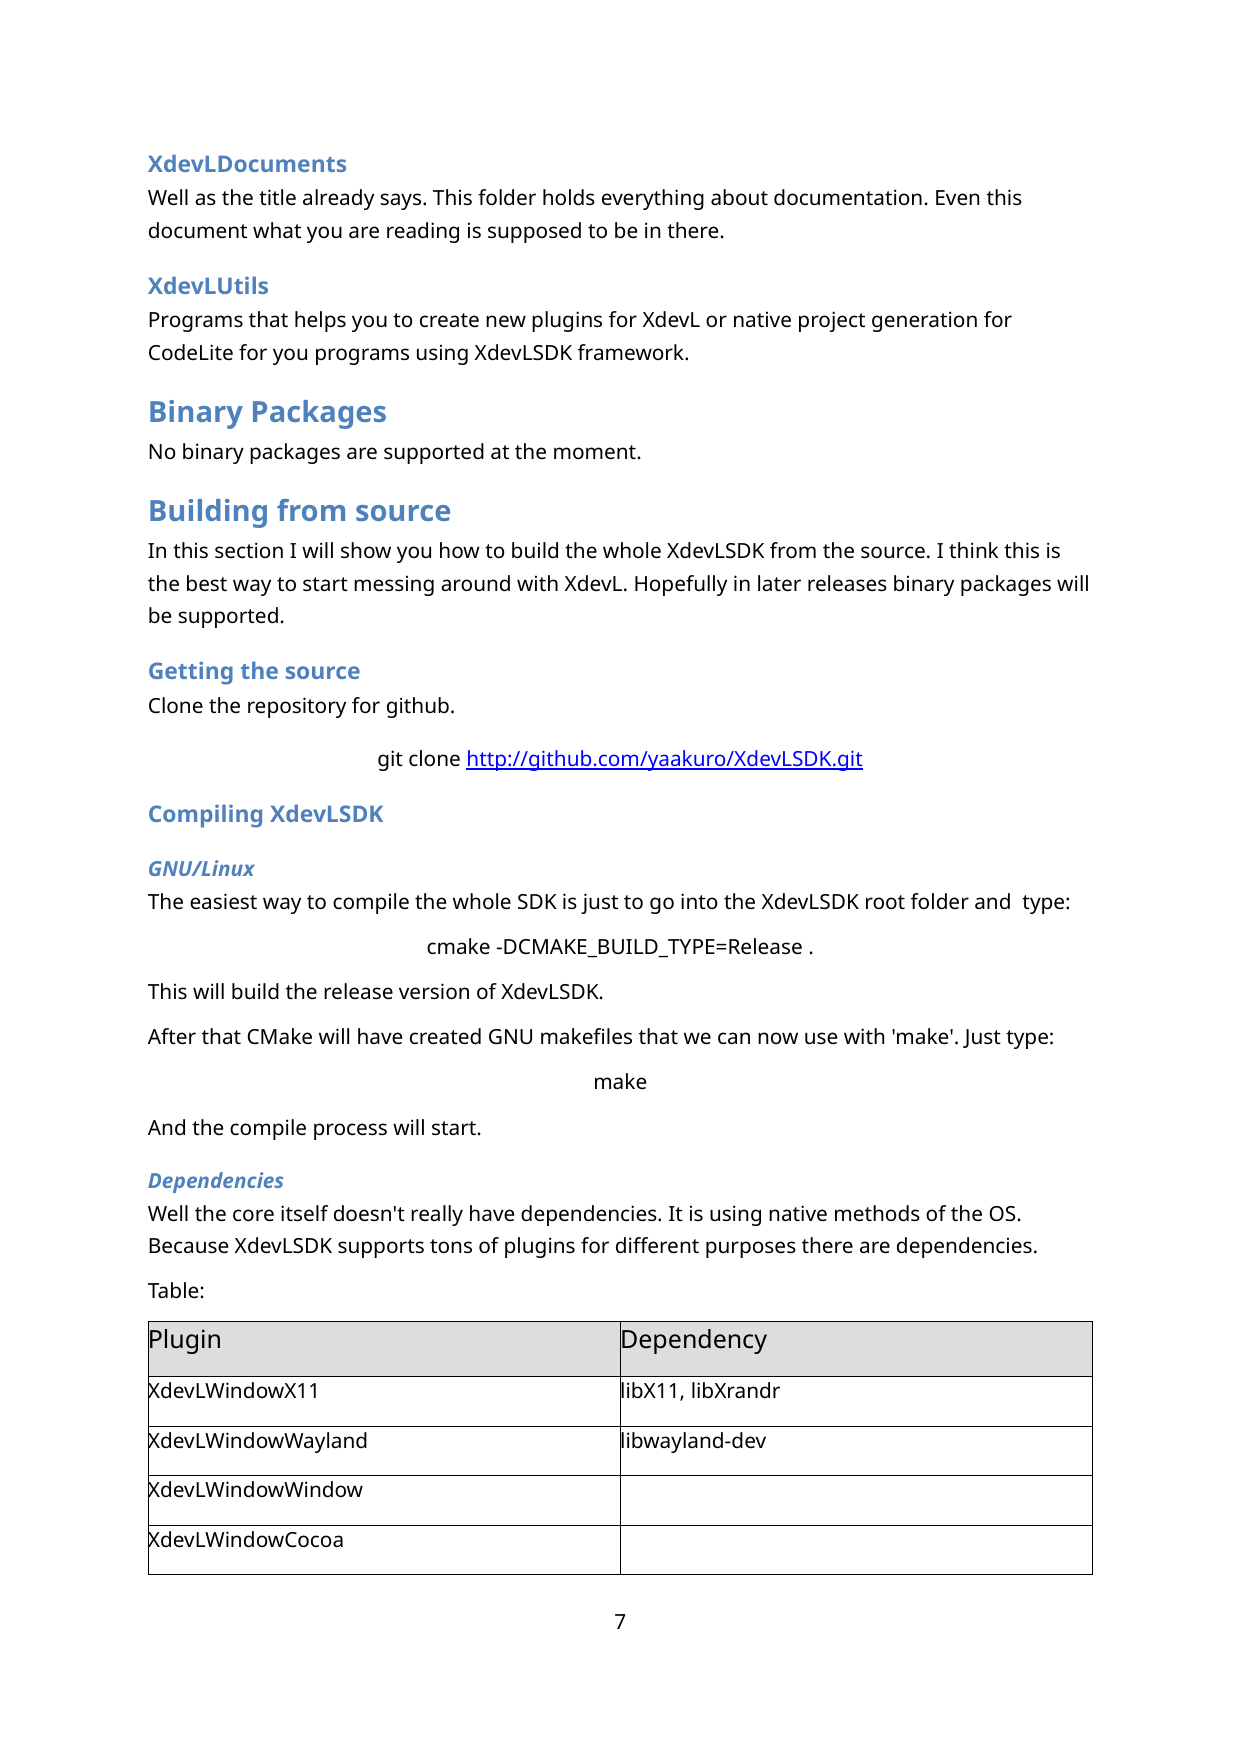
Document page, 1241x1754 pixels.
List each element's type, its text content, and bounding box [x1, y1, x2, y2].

table_cell XdevLWindowX11 [149, 1377, 620, 1426]
text Well the core itself doesn't really have dependencies. It is using native methods of the OS. Because XdevLSDK supports tons of plugins for different purposes there are dependencies. [148, 1199, 1092, 1260]
subtitle Getting the source [148, 655, 1092, 686]
text The easiest way to compile the whole SDK is just to go into the XdevLSDK root folder and type: [148, 887, 1092, 916]
table_cell libwayland-dev [621, 1427, 1092, 1475]
subtitle Building from source [148, 491, 1092, 530]
subtitle GNU/Linux [148, 854, 1092, 883]
subtitle Compiling XdevLSDK [148, 798, 1092, 829]
text make [148, 1067, 1092, 1096]
table_cell XdevLWindowWayland [149, 1427, 620, 1475]
text This will build the release version of XdevLSDK. [148, 977, 1092, 1006]
text Well as the title already says. This folder holds everything about documentation. Even this document what you are reading is supposed to be in there. [148, 183, 1092, 244]
table_cell libX11, libXrandr [621, 1377, 1092, 1426]
text And the compile process will start. [148, 1113, 1092, 1141]
table_cell [621, 1526, 1092, 1574]
table_header Plugin [149, 1322, 620, 1376]
subtitle Dependencies [148, 1166, 1092, 1194]
subtitle Binary Packages [148, 392, 1092, 431]
subtitle XdevLUtils [148, 269, 1092, 301]
text cmake -DCMAKE_BUILD_TYPE=Release . [148, 932, 1092, 961]
text Programs that helps you to create new plugins for XdevL or native project generation for CodeLite for you programs using XdevLSDK framework. [148, 306, 1092, 367]
table_cell XdevLWindowWindow [149, 1476, 620, 1524]
text After that CMake will have created GNU makefiles that we can now use with 'make'. Just type: [148, 1022, 1092, 1051]
table_cell XdevLWindowCocoa [149, 1526, 620, 1574]
text In this section I will show you how to build the whole XdevLSDK from the source. I think this is the best way to start messing around with XdevL. Hopefully in later releases binary packages will be supported. [148, 536, 1092, 630]
text No binary packages are supported at the moment. [148, 437, 1092, 466]
text Clone the repository for github. [148, 691, 1092, 719]
table_header Dependency [621, 1322, 1092, 1376]
table_cell [621, 1476, 1092, 1524]
subtitle XdevLDocuments [148, 148, 1092, 179]
text Table: [148, 1276, 1092, 1305]
text git clone http://github.com/yaakuro/XdevLSDK.git [148, 744, 1092, 773]
